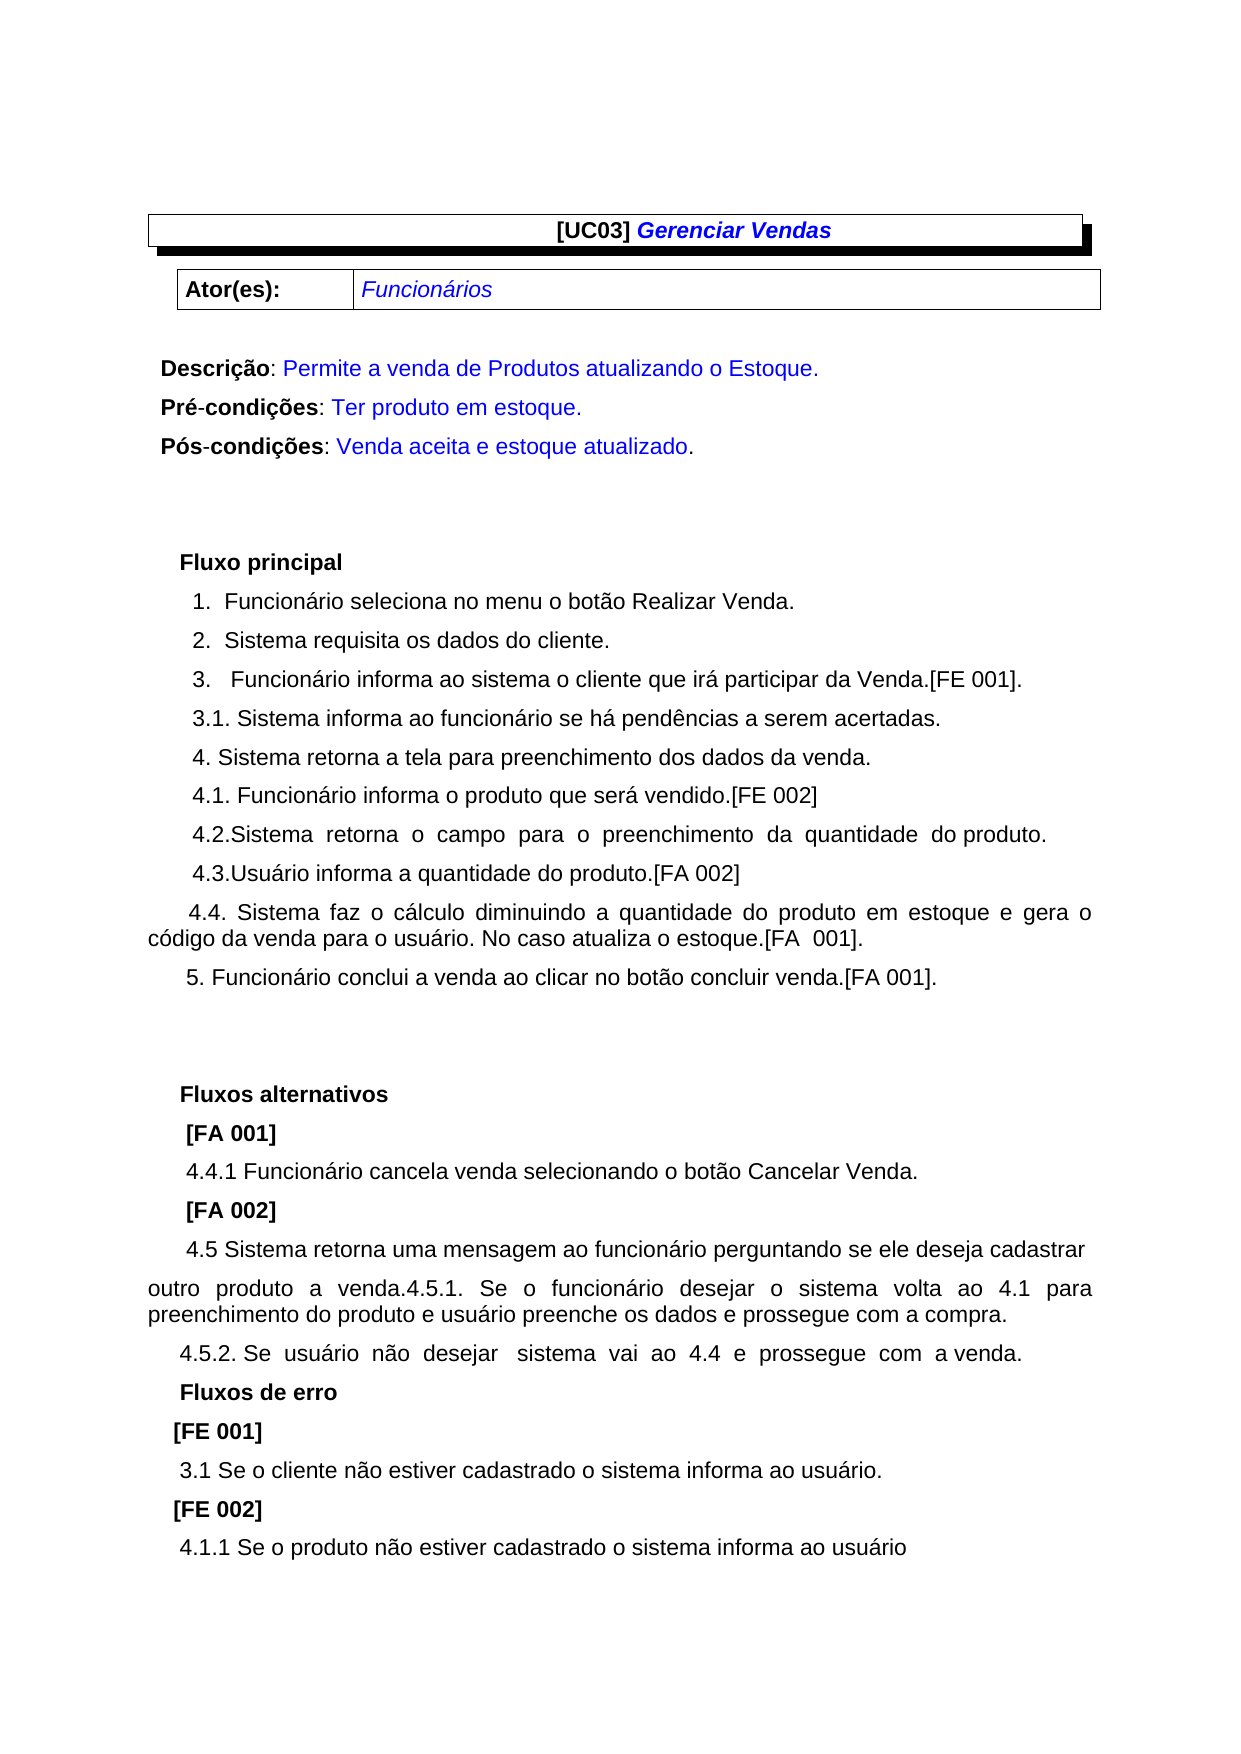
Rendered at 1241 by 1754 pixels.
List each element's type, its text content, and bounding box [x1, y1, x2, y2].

text 4.5 Sistema retorna uma mensagem ao funcionário perguntando se ele deseja cadastrar [148, 1236, 1092, 1262]
text Fluxos alternativos [148, 1081, 1092, 1107]
text [FA 001] [148, 1119, 1092, 1146]
text 4.3.Usuário informa a quantidade do produto.[FA 002] [148, 860, 1092, 886]
text [UC03] Gerenciar Vendas [149, 215, 1082, 246]
text 5. Funcionário conclui a venda ao clicar no botão concluir venda.[FA 001]. [148, 964, 1092, 990]
text [FE 002] [148, 1496, 1092, 1522]
text Pré-condições: Ter produto em estoque. [148, 394, 1092, 420]
table_header Funcionários [354, 270, 1100, 309]
text outro produto a venda.4.5.1. Se o funcionário desejar o sistema volta ao 4.1 para preenchimento do produto e usuário preenche os dados e prossegue com a compra. [148, 1275, 1092, 1328]
text 4.1. Funcionário informa o produto que será vendido.[FE 002] [148, 782, 1092, 809]
text Descrição: Permite a venda de Produtos atualizando o Estoque. [148, 355, 1092, 381]
text 4.1.1 Se o produto não estiver cadastrado o sistema informa ao usuário [148, 1534, 1092, 1561]
text 4.2.Sistema retorna o campo para o preenchimento da quantidade do produto. [148, 821, 1092, 847]
text 4.4. Sistema faz o cálculo diminuindo a quantidade do produto em estoque e gera o código da venda para o usuário. No caso atualiza o estoque.[FA 001]. [148, 899, 1092, 952]
text 1. Funcionário seleciona no menu o botão Realizar Venda. [148, 588, 1092, 614]
text 4.4.1 Funcionário cancela venda selecionando o botão Cancelar Venda. [148, 1158, 1092, 1185]
text [FA 002] [148, 1197, 1092, 1223]
text Pós-condições: Venda aceita e estoque atualizado. [148, 433, 1092, 459]
text 3.1 Se o cliente não estiver cadastrado o sistema informa ao usuário. [148, 1457, 1092, 1483]
text 4. Sistema retorna a tela para preenchimento dos dados da venda. [148, 743, 1092, 770]
text 3.1. Sistema informa ao funcionário se há pendências a serem acertadas. [148, 704, 1092, 731]
text Fluxos de erro [148, 1379, 1092, 1405]
text [FE 001] [148, 1418, 1092, 1444]
text Fluxo principal [148, 549, 1092, 576]
text 2. Sistema requisita os dados do cliente. [148, 627, 1092, 653]
table_header Ator(es): [178, 270, 353, 309]
text 3. Funcionário informa ao sistema o cliente que irá participar da Venda.[FE 001]. [148, 666, 1092, 692]
text 4.5.2. Se usuário não desejar sistema vai ao 4.4 e prossegue com a venda. [148, 1340, 1092, 1366]
